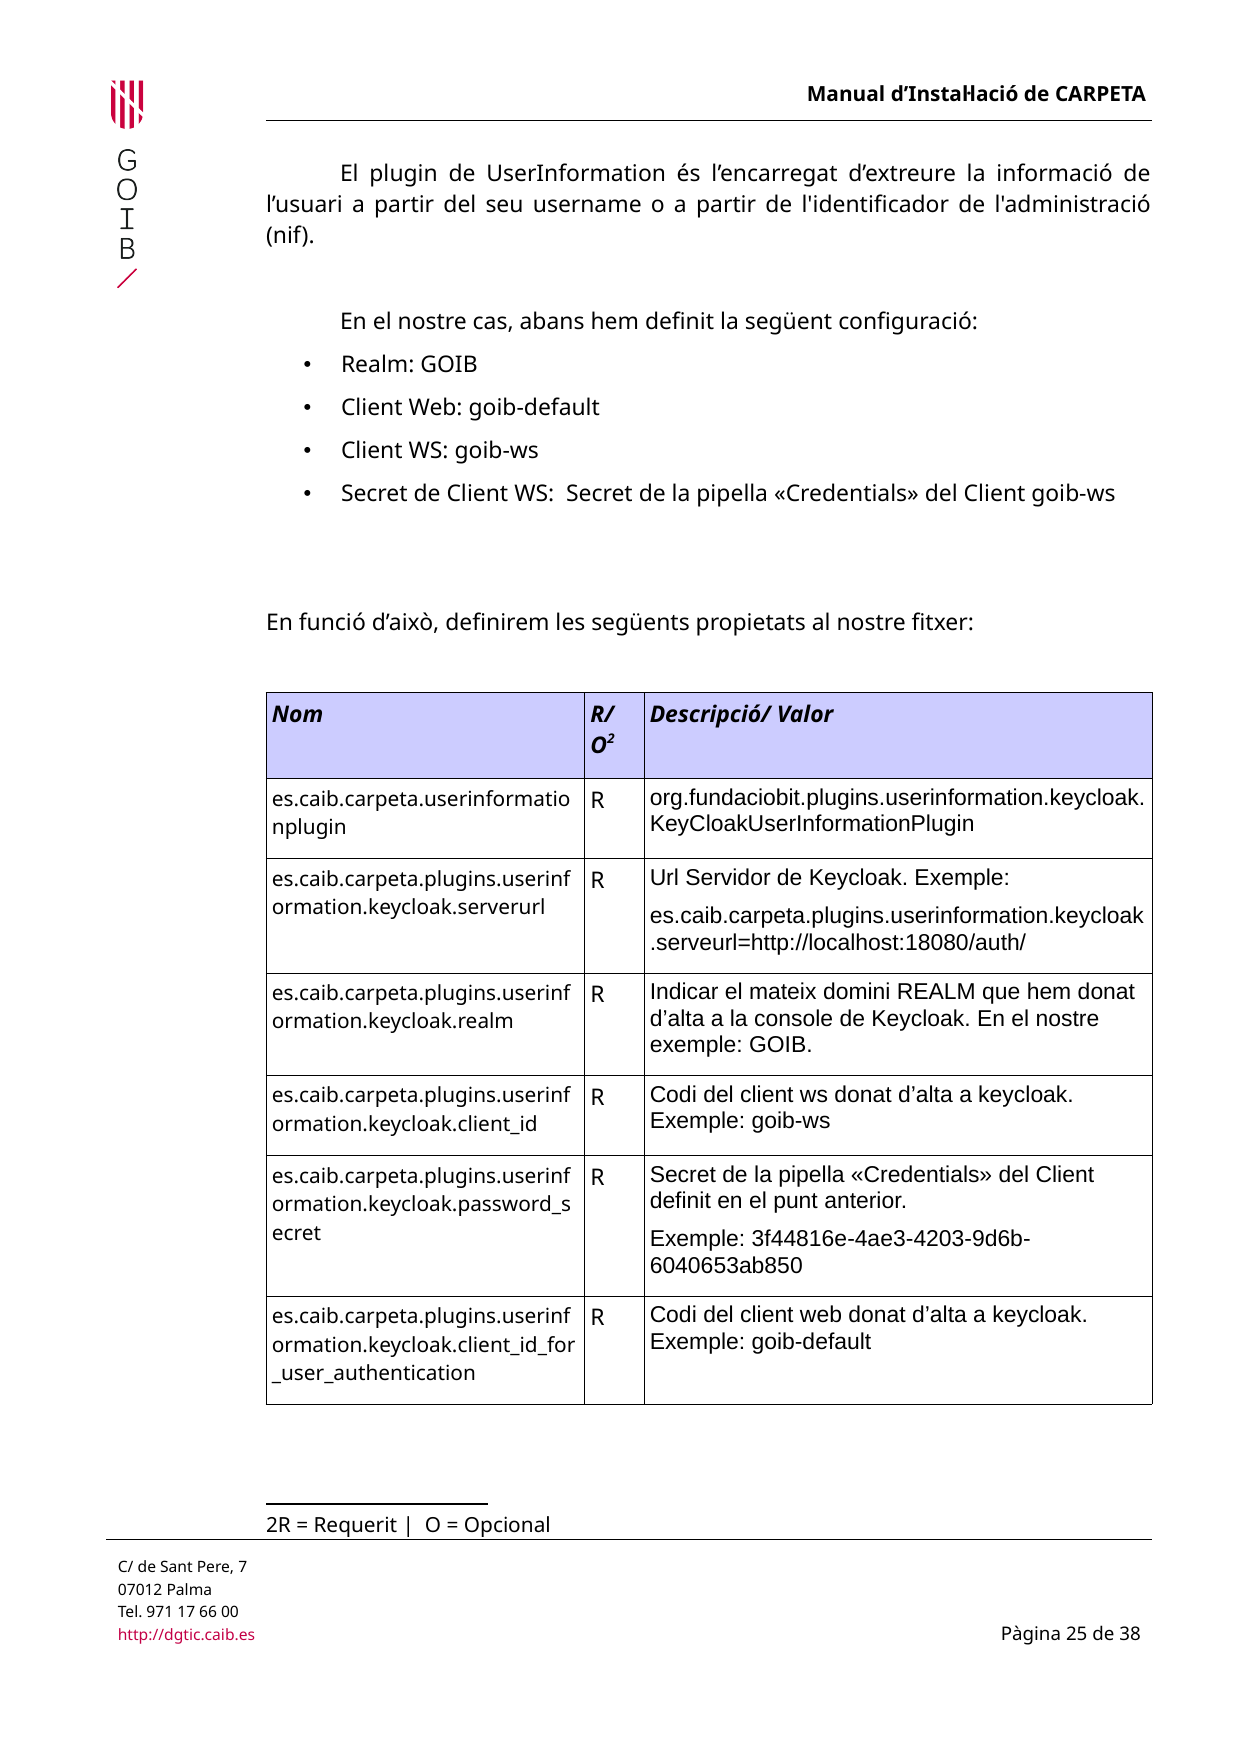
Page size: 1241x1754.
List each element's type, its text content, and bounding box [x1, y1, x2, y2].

table_cell es.caib.carpeta.userinformationplugin [267, 779, 584, 858]
table_cell Url Servidor de Keycloak. Exemple: es.caib.carpeta.plugins.userinformation.keycloak.serveurl=http://localhost:18080/auth/ [645, 859, 1152, 972]
picture [82, 57, 172, 319]
table_cell R [585, 1076, 644, 1155]
list Secret de Client WS: Secret de la pipella «Credentials» del Client goib-ws [303, 477, 1152, 508]
text En funció d’això, definirem les següents propietats al nostre fitxer: [266, 606, 1152, 637]
table_cell es.caib.carpeta.plugins.userinformation.keycloak.client_id_for_user_authentication [267, 1297, 584, 1404]
table_cell org.fundaciobit.plugins.userinformation.keycloak.KeyCloakUserInformationPlugin [645, 779, 1152, 858]
table_cell es.caib.carpeta.plugins.userinformation.keycloak.client_id [267, 1076, 584, 1155]
text En el nostre cas, abans hem definit la següent configuració: [266, 305, 1152, 336]
table_cell Indicar el mateix domini REALM que hem donat d’alta a la console de Keycloak. En el nostre exemple: GOIB. [645, 974, 1152, 1075]
table_cell es.caib.carpeta.plugins.userinformation.keycloak.password_secret [267, 1156, 584, 1296]
table_cell es.caib.carpeta.plugins.userinformation.keycloak.realm [267, 974, 584, 1075]
table_cell Codi del client ws donat d’alta a keycloak. Exemple: goib-ws [645, 1076, 1152, 1155]
table_cell es.caib.carpeta.plugins.userinformation.keycloak.serverurl [267, 859, 584, 972]
table_cell R [585, 779, 644, 858]
table_cell R [585, 859, 644, 972]
table_header Descripció/ Valor [645, 693, 1152, 778]
table_cell Secret de la pipella «Credentials» del Client definit en el punt anterior. Exemple: 3f44816e-4ae3-4203-9d6b-6040653ab850 [645, 1156, 1152, 1296]
table_cell Codi del client web donat d’alta a keycloak. Exemple: goib-default [645, 1297, 1152, 1404]
table_cell R [585, 974, 644, 1075]
list Client WS: goib-ws [303, 434, 1152, 465]
table_cell R [585, 1156, 644, 1296]
text El plugin de UserInformation és l’encarregat d’extreure la informació de l’usuari a partir del seu username o a partir de l'identificador de l'administració (nif). [266, 156, 1152, 250]
list Realm: GOIB [303, 348, 1152, 379]
table_cell R [585, 1297, 644, 1404]
table_header R/O [585, 693, 644, 778]
list Client Web: goib-default [303, 391, 1152, 422]
table_header Nom [267, 693, 584, 778]
